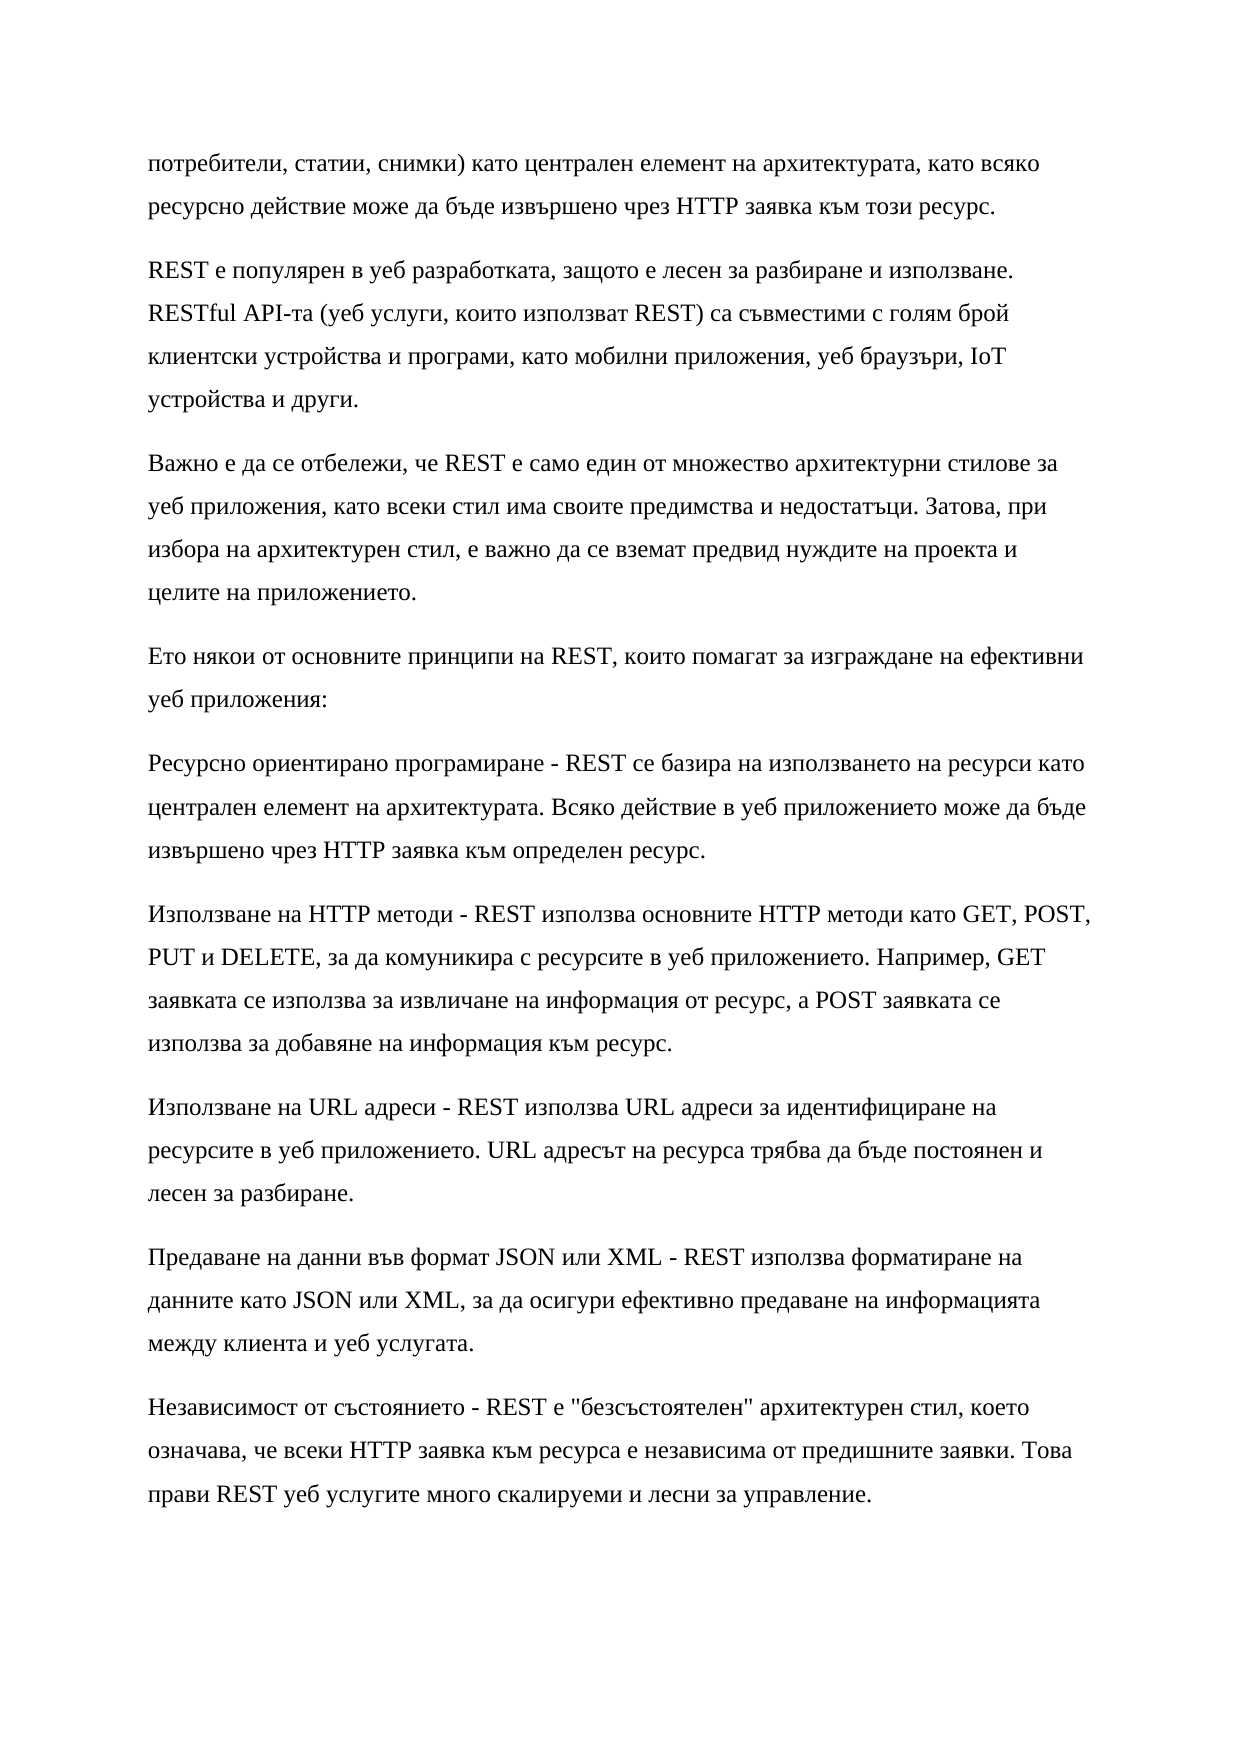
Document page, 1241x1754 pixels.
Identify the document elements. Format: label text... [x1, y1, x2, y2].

text Използване на URL адреси - REST използва URL адреси за идентифициране на ресурсите в уеб приложението. URL адресът на ресурса трябва да бъде постоянен и лесен за разбиране. [148, 1092, 1093, 1207]
text Ресурсно ориентирано програмиране - REST се базира на използването на ресурси като централен елемент на архитектурата. Всяко действие в уеб приложението може да бъде извършено чрез HTTP заявка към определен ресурс. [148, 748, 1093, 863]
text REST е популярен в уеб разработката, защото е лесен за разбиране и използване. RESTful API-та (уеб услуги, които използват REST) са съвместими с голям брой клиентски устройства и програми, като мобилни приложения, уеб браузъри, IoT устройства и други. [148, 255, 1093, 413]
text Ето някои от основните принципи на REST, които помагат за изграждане на ефективни уеб приложения: [148, 641, 1093, 713]
text Важно е да се отбележи, че REST е само един от множество архитектурни стилове за уеб приложения, като всеки стил има своите предимства и недостатъци. Затова, при избора на архитектурен стил, е важно да се вземат предвид нуждите на проекта и целите на приложението. [148, 448, 1093, 606]
text Независимост от състоянието - REST е "безсъстоятелен" архитектурен стил, което означава, че всеки HTTP заявка към ресурса е независима от предишните заявки. Това прави REST уеб услугите много скалируеми и лесни за управление. [148, 1392, 1093, 1507]
text потребители, статии, снимки) като централен елемент на архитектурата, като всяко ресурсно действие може да бъде извършено чрез HTTP заявка към този ресурс. [148, 148, 1093, 219]
text Предаване на данни във формат JSON или XML - REST използва форматиране на данните като JSON или XML, за да осигури ефективно предаване на информацията между клиента и уеб услугата. [148, 1242, 1093, 1357]
text Използване на HTTP методи - REST използва основните HTTP методи като GET, POST, PUT и DELETE, за да комуникира с ресурсите в уеб приложението. Например, GET заявката се използва за извличане на информация от ресурс, а POST заявката се използва за добавяне на информация към ресурс. [148, 899, 1093, 1057]
